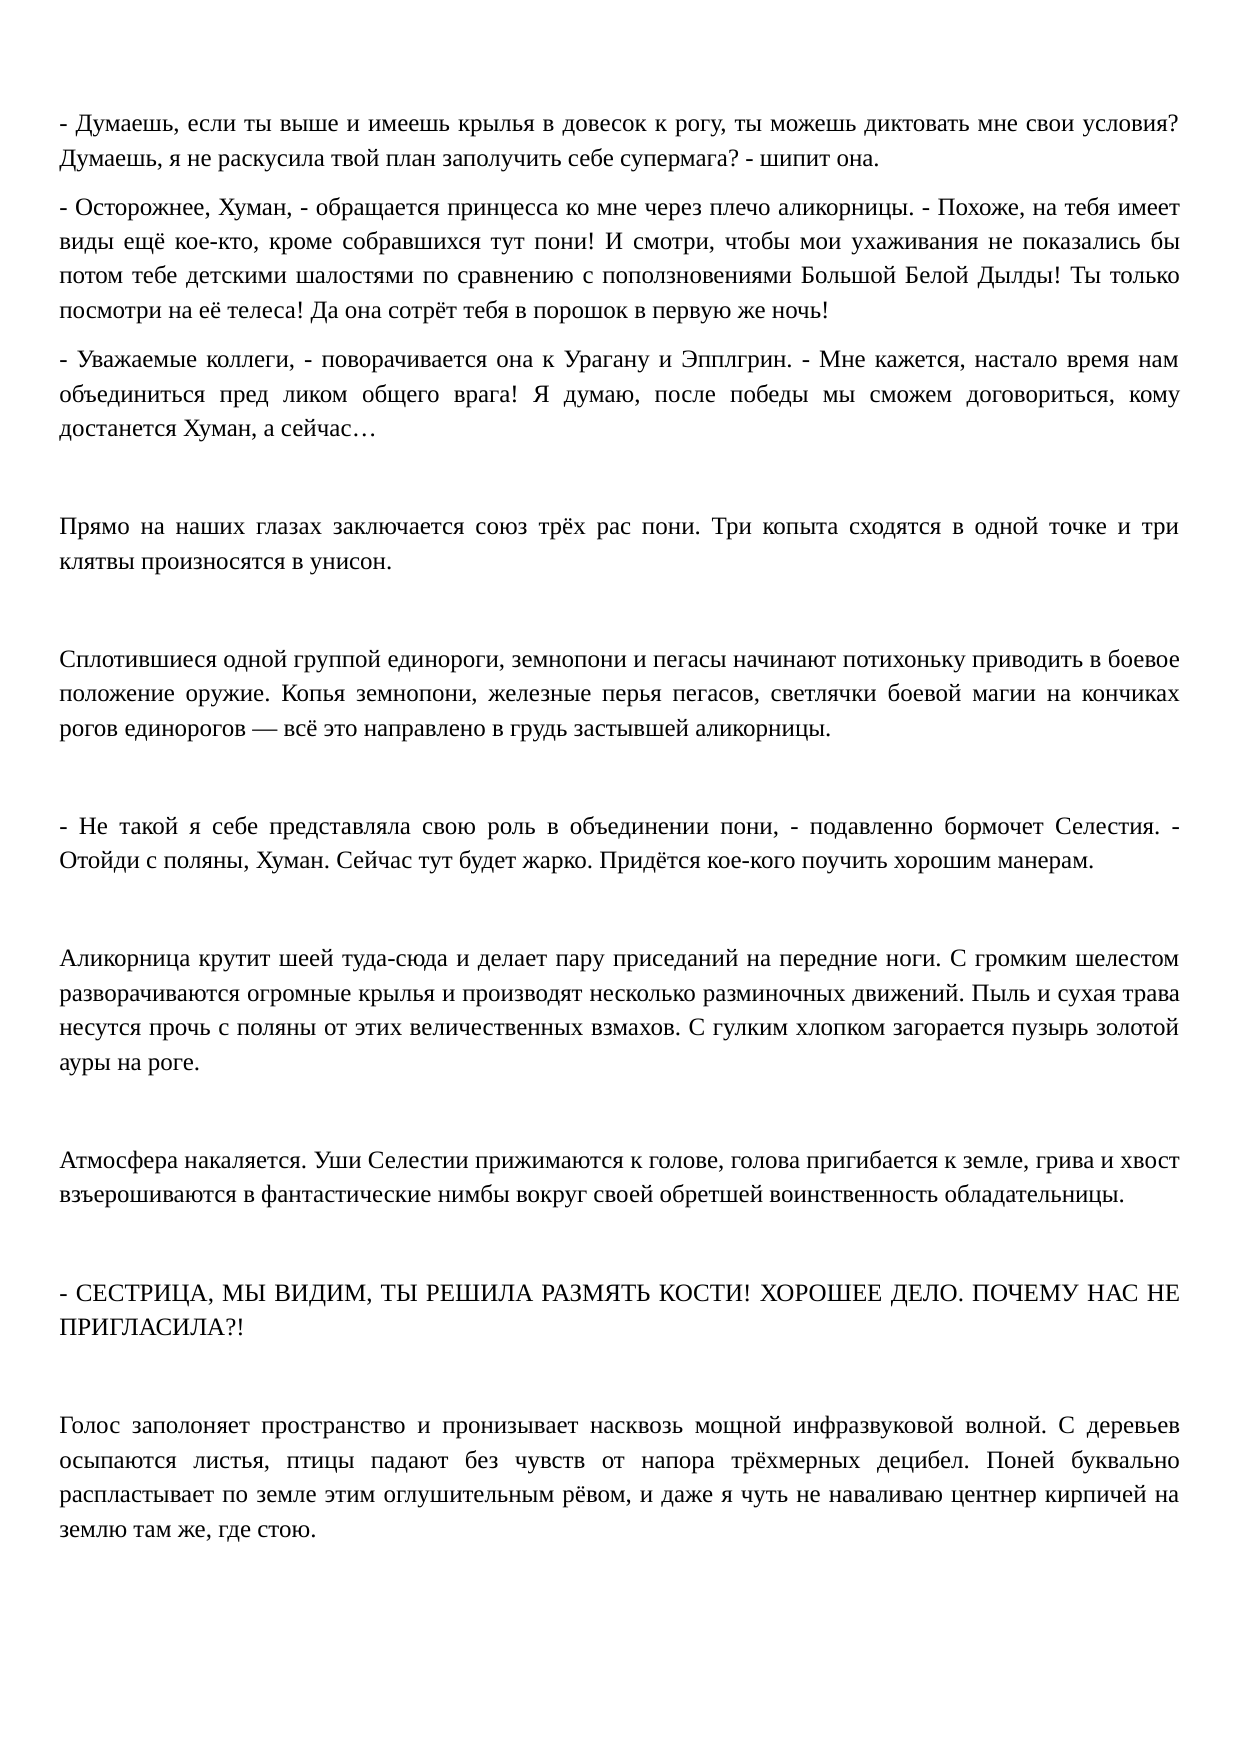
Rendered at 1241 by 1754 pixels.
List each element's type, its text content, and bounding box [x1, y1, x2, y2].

text Сплотившиеся одной группой единороги, земнопони и пегасы начинают потихоньку приводить в боевое положение оружие. Копья земнопони, железные перья пегасов, светлячки боевой магии на кончиках рогов единорогов — всё это направлено в грудь застывшей аликорницы. [59, 644, 1181, 742]
text - Не такой я себе представляла свою роль в объединении пони, - подавленно бормочет Селестия. - Отойди с поляны, Хуман. Сейчас тут будет жарко. Придётся кое-кого поучить хорошим манерам. [59, 811, 1181, 874]
text Голос заполоняет пространство и пронизывает насквозь мощной инфразвуковой волной. С деревьев осыпаются листья, птицы падают без чувств от напора трёхмерных децибел. Поней буквально распластывает по земле этим оглушительным рёвом, и даже я чуть не наваливаю центнер кирпичей на землю там же, где стою. [59, 1410, 1181, 1542]
text - Уважаемые коллеги, - поворачивается она к Урагану и Эпплгрин. - Мне кажется, настало время нам объединиться пред ликом общего врага! Я думаю, после победы мы сможем договориться, кому достанется Хуман, а сейчас… [59, 344, 1181, 442]
text Атмосфера накаляется. Уши Селестии прижимаются к голове, голова пригибается к земле, грива и хвост взъерошиваются в фантастические нимбы вокруг своей обретшей воинственность обладательницы. [59, 1145, 1181, 1208]
text - Осторожнее, Хуман, - обращается принцесса ко мне через плечо аликорницы. - Похоже, на тебя имеет виды ещё кое-кто, кроме собравшихся тут пони! И смотри, чтобы мои ухаживания не показались бы потом тебе детскими шалостями по сравнению с поползновениями Большой Белой Дылды! Ты только посмотри на её телеса! Да она сотрёт тебя в порошок в первую же ночь! [59, 192, 1181, 324]
text Прямо на наших глазах заключается союз трёх рас пони. Три копыта сходятся в одной точке и три клятвы произносятся в унисон. [59, 511, 1181, 574]
text - Думаешь, если ты выше и имеешь крылья в довесок к рогу, ты можешь диктовать мне свои условия? Думаешь, я не раскусила твой план заполучить себе супермага? - шипит она. [59, 108, 1181, 171]
text - СЕСТРИЦА, МЫ ВИДИМ, ТЫ РЕШИЛА РАЗМЯТЬ КОСТИ! ХОРОШЕЕ ДЕЛО. ПОЧЕМУ НАС НЕ ПРИГЛАСИЛА?! [59, 1278, 1181, 1341]
text Аликорница крутит шеей туда-сюда и делает пару приседаний на передние ноги. С громким шелестом разворачиваются огромные крылья и производят несколько разминочных движений. Пыль и сухая трава несутся прочь с поляны от этих величественных взмахов. С гулким хлопком загорается пузырь золотой ауры на роге. [59, 943, 1181, 1076]
